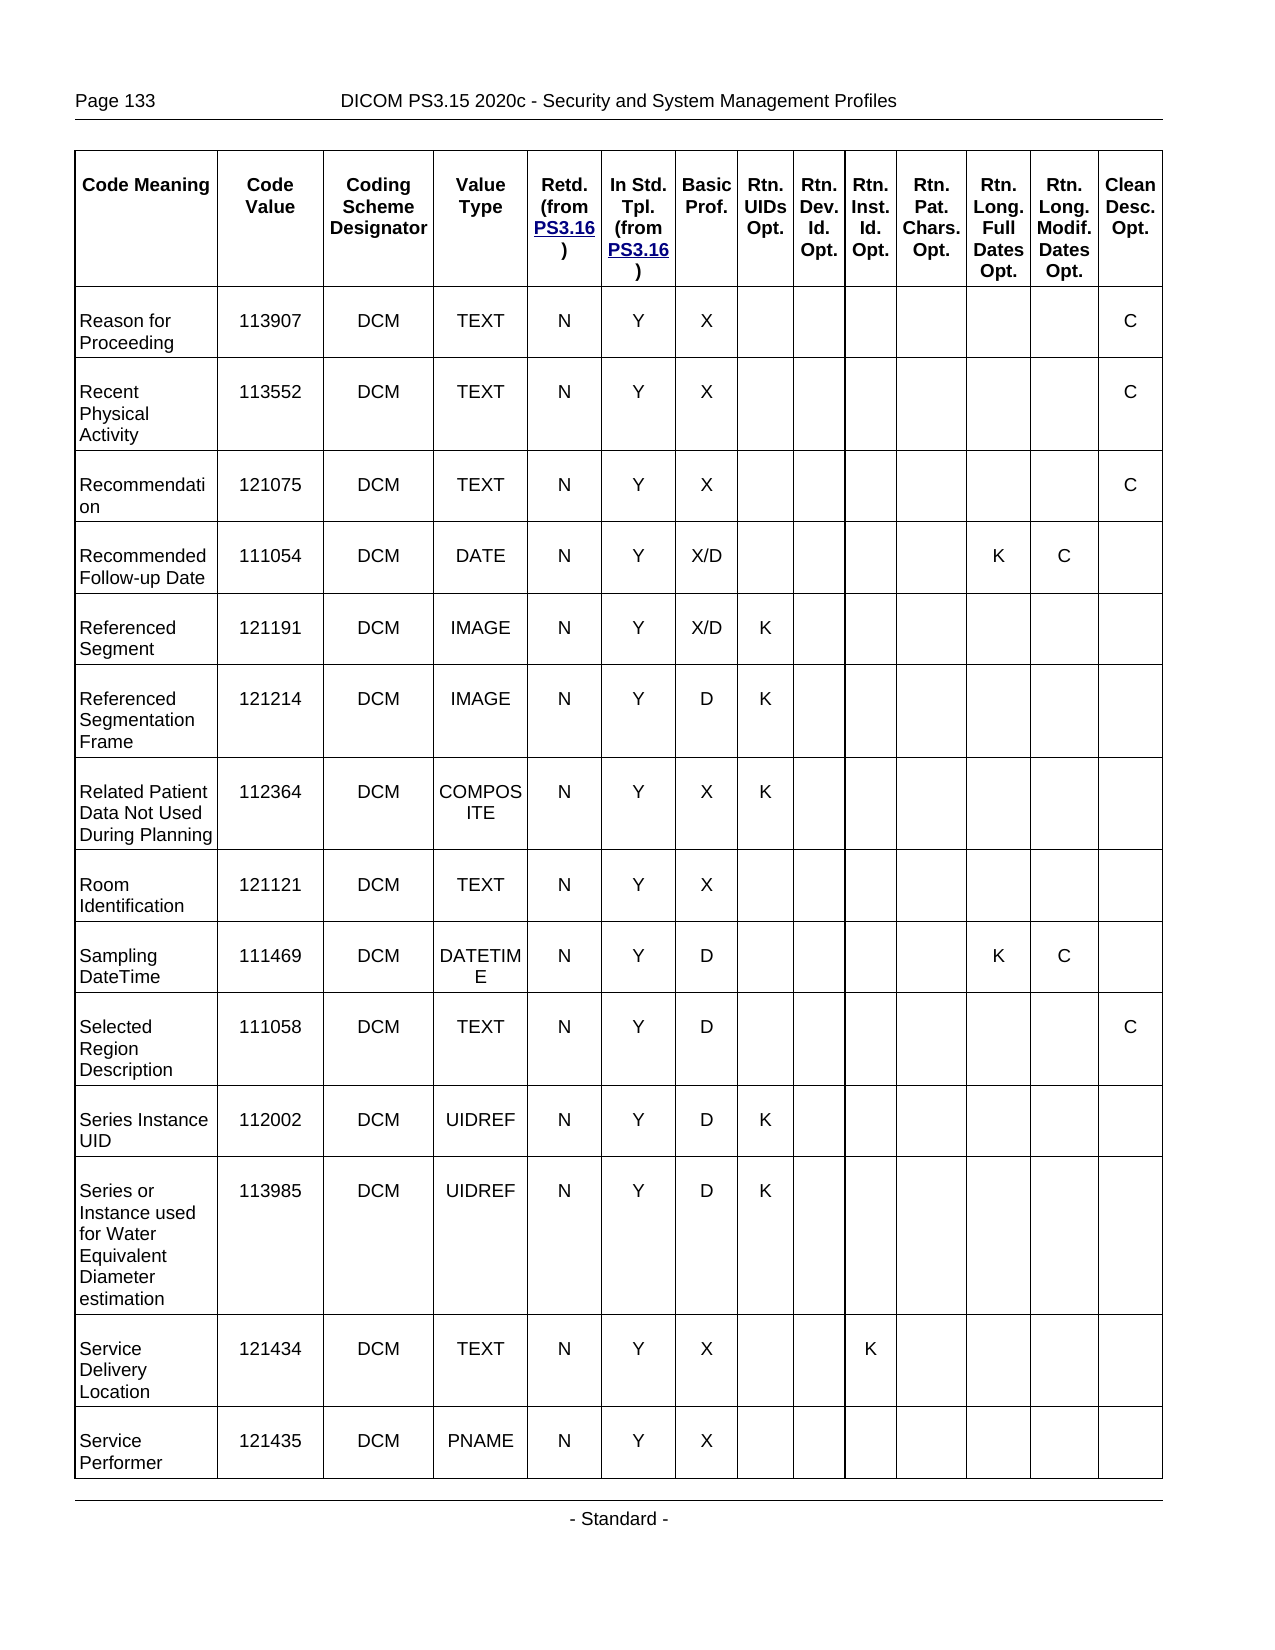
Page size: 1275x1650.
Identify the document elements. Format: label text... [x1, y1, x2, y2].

table_cell [897, 1407, 966, 1477]
table_cell Y [602, 665, 675, 757]
table_header Clean Desc. Opt. [1099, 151, 1162, 286]
table_cell D [676, 993, 737, 1085]
table_header Code Meaning [76, 151, 217, 286]
table_cell 121191 [218, 594, 323, 664]
table_cell [1099, 922, 1162, 992]
table_cell [1031, 850, 1098, 921]
table_cell PNAME [434, 1407, 527, 1477]
table_cell Sampling DateTime [76, 922, 217, 992]
table_cell DCM [324, 1157, 433, 1313]
table_cell [846, 922, 896, 992]
table_cell [897, 758, 966, 849]
table_cell [897, 358, 966, 450]
table_cell 112364 [218, 758, 323, 849]
table_cell [1031, 1157, 1098, 1313]
table_cell TEXT [434, 358, 527, 450]
table_cell [846, 358, 896, 450]
table_cell [1099, 665, 1162, 757]
table_cell K [738, 1157, 793, 1313]
table_header In Std. Tpl. (from PS3.16) [602, 151, 675, 286]
table_cell [967, 1407, 1030, 1477]
table_cell K [738, 1086, 793, 1156]
table_cell DCM [324, 1407, 433, 1477]
table_cell [897, 850, 966, 921]
table_cell DCM [324, 1086, 433, 1156]
table_cell [1031, 993, 1098, 1085]
table_cell N [528, 287, 601, 357]
table_cell DCM [324, 850, 433, 921]
table_header Rtn. Dev. Id. Opt. [794, 151, 844, 286]
table_cell DCM [324, 993, 433, 1085]
table_cell [794, 594, 844, 664]
table_cell N [528, 594, 601, 664]
table_cell DATETIME [434, 922, 527, 992]
table_cell [846, 665, 896, 757]
table_cell N [528, 1157, 601, 1313]
table_cell C [1099, 451, 1162, 521]
table_cell Y [602, 922, 675, 992]
table_cell 121214 [218, 665, 323, 757]
table_cell [1031, 594, 1098, 664]
table_cell TEXT [434, 287, 527, 357]
table_cell Y [602, 1086, 675, 1156]
table_cell [738, 850, 793, 921]
table_cell Service Performer [76, 1407, 217, 1477]
table_cell Series or Instance used for Water Equivalent Diameter estimation [76, 1157, 217, 1313]
table_cell 121434 [218, 1315, 323, 1406]
table_cell X/D [676, 594, 737, 664]
table_cell [846, 1407, 896, 1477]
table_cell N [528, 451, 601, 521]
table_cell C [1099, 358, 1162, 450]
table_cell [1031, 1407, 1098, 1477]
table_cell [967, 594, 1030, 664]
table_cell [897, 1315, 966, 1406]
table_cell [967, 1315, 1030, 1406]
table_cell N [528, 665, 601, 757]
table_cell Y [602, 1157, 675, 1313]
table_cell X/D [676, 522, 737, 592]
table_cell [967, 287, 1030, 357]
table_header Rtn. Long. Full Dates Opt. [967, 151, 1030, 286]
table_cell [846, 451, 896, 521]
table_cell N [528, 1315, 601, 1406]
table_cell [794, 758, 844, 849]
table_cell [897, 451, 966, 521]
table_cell [967, 358, 1030, 450]
table_cell [967, 993, 1030, 1085]
table_header Rtn. Inst. Id. Opt. [846, 151, 896, 286]
table_cell DCM [324, 358, 433, 450]
table_cell DCM [324, 451, 433, 521]
table_cell [794, 850, 844, 921]
table_cell 121121 [218, 850, 323, 921]
table_cell [1099, 758, 1162, 849]
table_cell TEXT [434, 850, 527, 921]
table_cell [897, 522, 966, 592]
table_cell Recommended Follow-up Date [76, 522, 217, 592]
table_cell [967, 850, 1030, 921]
table_cell Room Identification [76, 850, 217, 921]
table_cell TEXT [434, 993, 527, 1085]
table_cell N [528, 850, 601, 921]
table_cell [794, 1407, 844, 1477]
table_cell N [528, 993, 601, 1085]
table_cell DCM [324, 522, 433, 592]
table_cell Y [602, 1315, 675, 1406]
table_cell [1031, 451, 1098, 521]
table_cell [967, 758, 1030, 849]
table_cell DCM [324, 665, 433, 757]
table_cell Related Patient Data Not Used During Planning [76, 758, 217, 849]
table_cell [846, 522, 896, 592]
table_cell Y [602, 1407, 675, 1477]
table_cell [738, 1407, 793, 1477]
table_cell X [676, 1315, 737, 1406]
table_cell IMAGE [434, 594, 527, 664]
table_cell X [676, 358, 737, 450]
table_cell [1031, 287, 1098, 357]
table_header Value Type [434, 151, 527, 286]
table_cell [897, 1157, 966, 1313]
table_cell [794, 922, 844, 992]
table_cell [1099, 1086, 1162, 1156]
table_cell [897, 665, 966, 757]
table_cell X [676, 758, 737, 849]
table_cell [1031, 358, 1098, 450]
table_cell [897, 922, 966, 992]
table_cell DCM [324, 287, 433, 357]
table_cell [794, 522, 844, 592]
table_cell DATE [434, 522, 527, 592]
table_cell [738, 287, 793, 357]
table_cell K [967, 522, 1030, 592]
table_cell [846, 1157, 896, 1313]
table_cell [1099, 522, 1162, 592]
table_cell [794, 665, 844, 757]
table_cell N [528, 1407, 601, 1477]
table_cell 111469 [218, 922, 323, 992]
table_cell [794, 287, 844, 357]
table_cell Y [602, 993, 675, 1085]
table_cell K [738, 758, 793, 849]
table_cell C [1031, 922, 1098, 992]
table_cell Y [602, 758, 675, 849]
table_cell [967, 1157, 1030, 1313]
table_cell [1031, 1086, 1098, 1156]
table_cell Y [602, 287, 675, 357]
table_cell [1099, 850, 1162, 921]
table_cell Selected Region Description [76, 993, 217, 1085]
table_cell Y [602, 451, 675, 521]
table_cell D [676, 1086, 737, 1156]
table_cell UIDREF [434, 1086, 527, 1156]
table_header Rtn. Long. Modif. Dates Opt. [1031, 151, 1098, 286]
table_cell [738, 922, 793, 992]
table_cell Recommendation [76, 451, 217, 521]
table_cell [738, 993, 793, 1085]
table_cell 121075 [218, 451, 323, 521]
table_cell [846, 993, 896, 1085]
table_cell Y [602, 594, 675, 664]
table_cell Referenced Segment [76, 594, 217, 664]
table_cell 112002 [218, 1086, 323, 1156]
table_cell K [967, 922, 1030, 992]
table_cell [897, 287, 966, 357]
table_cell Y [602, 522, 675, 592]
table_cell 113907 [218, 287, 323, 357]
table_cell D [676, 922, 737, 992]
table_cell 113985 [218, 1157, 323, 1313]
table_cell Y [602, 358, 675, 450]
table_cell DCM [324, 922, 433, 992]
table_cell N [528, 922, 601, 992]
table_cell [738, 451, 793, 521]
table_cell N [528, 358, 601, 450]
table_cell UIDREF [434, 1157, 527, 1313]
table_cell Referenced Segmentation Frame [76, 665, 217, 757]
table_cell [738, 522, 793, 592]
table_cell [846, 758, 896, 849]
table_cell K [738, 665, 793, 757]
table_cell TEXT [434, 451, 527, 521]
table_cell DCM [324, 1315, 433, 1406]
table_cell [967, 451, 1030, 521]
table_cell [846, 1086, 896, 1156]
table_cell [1099, 594, 1162, 664]
table_cell [794, 1086, 844, 1156]
table_cell X [676, 287, 737, 357]
table_cell 113552 [218, 358, 323, 450]
table_cell [738, 358, 793, 450]
table_cell [1031, 1315, 1098, 1406]
table_cell C [1031, 522, 1098, 592]
table_cell N [528, 1086, 601, 1156]
table_cell X [676, 1407, 737, 1477]
table_cell C [1099, 993, 1162, 1085]
table_cell [846, 850, 896, 921]
table_cell DCM [324, 594, 433, 664]
table_cell X [676, 451, 737, 521]
table_cell D [676, 1157, 737, 1313]
table_cell [1099, 1407, 1162, 1477]
table_cell [846, 287, 896, 357]
table_cell [794, 993, 844, 1085]
table_cell X [676, 850, 737, 921]
table_cell [1099, 1315, 1162, 1406]
table_cell [967, 665, 1030, 757]
table_cell 111058 [218, 993, 323, 1085]
table_cell [846, 594, 896, 664]
table_cell Series Instance UID [76, 1086, 217, 1156]
table_cell K [738, 594, 793, 664]
table_cell [1099, 1157, 1162, 1313]
table_cell IMAGE [434, 665, 527, 757]
table_header Retd. (from PS3.16) [528, 151, 601, 286]
table_cell D [676, 665, 737, 757]
table_header Basic Prof. [676, 151, 737, 286]
table_cell N [528, 522, 601, 592]
table_cell [897, 1086, 966, 1156]
table_cell [1031, 665, 1098, 757]
table_cell [794, 1157, 844, 1313]
table_cell [967, 1086, 1030, 1156]
table_cell Y [602, 850, 675, 921]
table_cell Recent Physical Activity [76, 358, 217, 450]
table_cell Service Delivery Location [76, 1315, 217, 1406]
table_cell [794, 451, 844, 521]
table_cell [794, 358, 844, 450]
table_cell [738, 1315, 793, 1406]
table_cell Reason for Proceeding [76, 287, 217, 357]
table_cell COMPOSITE [434, 758, 527, 849]
table_header Rtn. Pat. Chars. Opt. [897, 151, 966, 286]
table_cell N [528, 758, 601, 849]
table_header Rtn. UIDs Opt. [738, 151, 793, 286]
table_cell 111054 [218, 522, 323, 592]
table_header Code Value [218, 151, 323, 286]
table_cell DCM [324, 758, 433, 849]
table_header Coding Scheme Designator [324, 151, 433, 286]
table_cell [897, 594, 966, 664]
table_cell 121435 [218, 1407, 323, 1477]
table_cell [794, 1315, 844, 1406]
table_cell [897, 993, 966, 1085]
table_cell TEXT [434, 1315, 527, 1406]
table_cell [1031, 758, 1098, 849]
table_cell K [846, 1315, 896, 1406]
table_cell C [1099, 287, 1162, 357]
